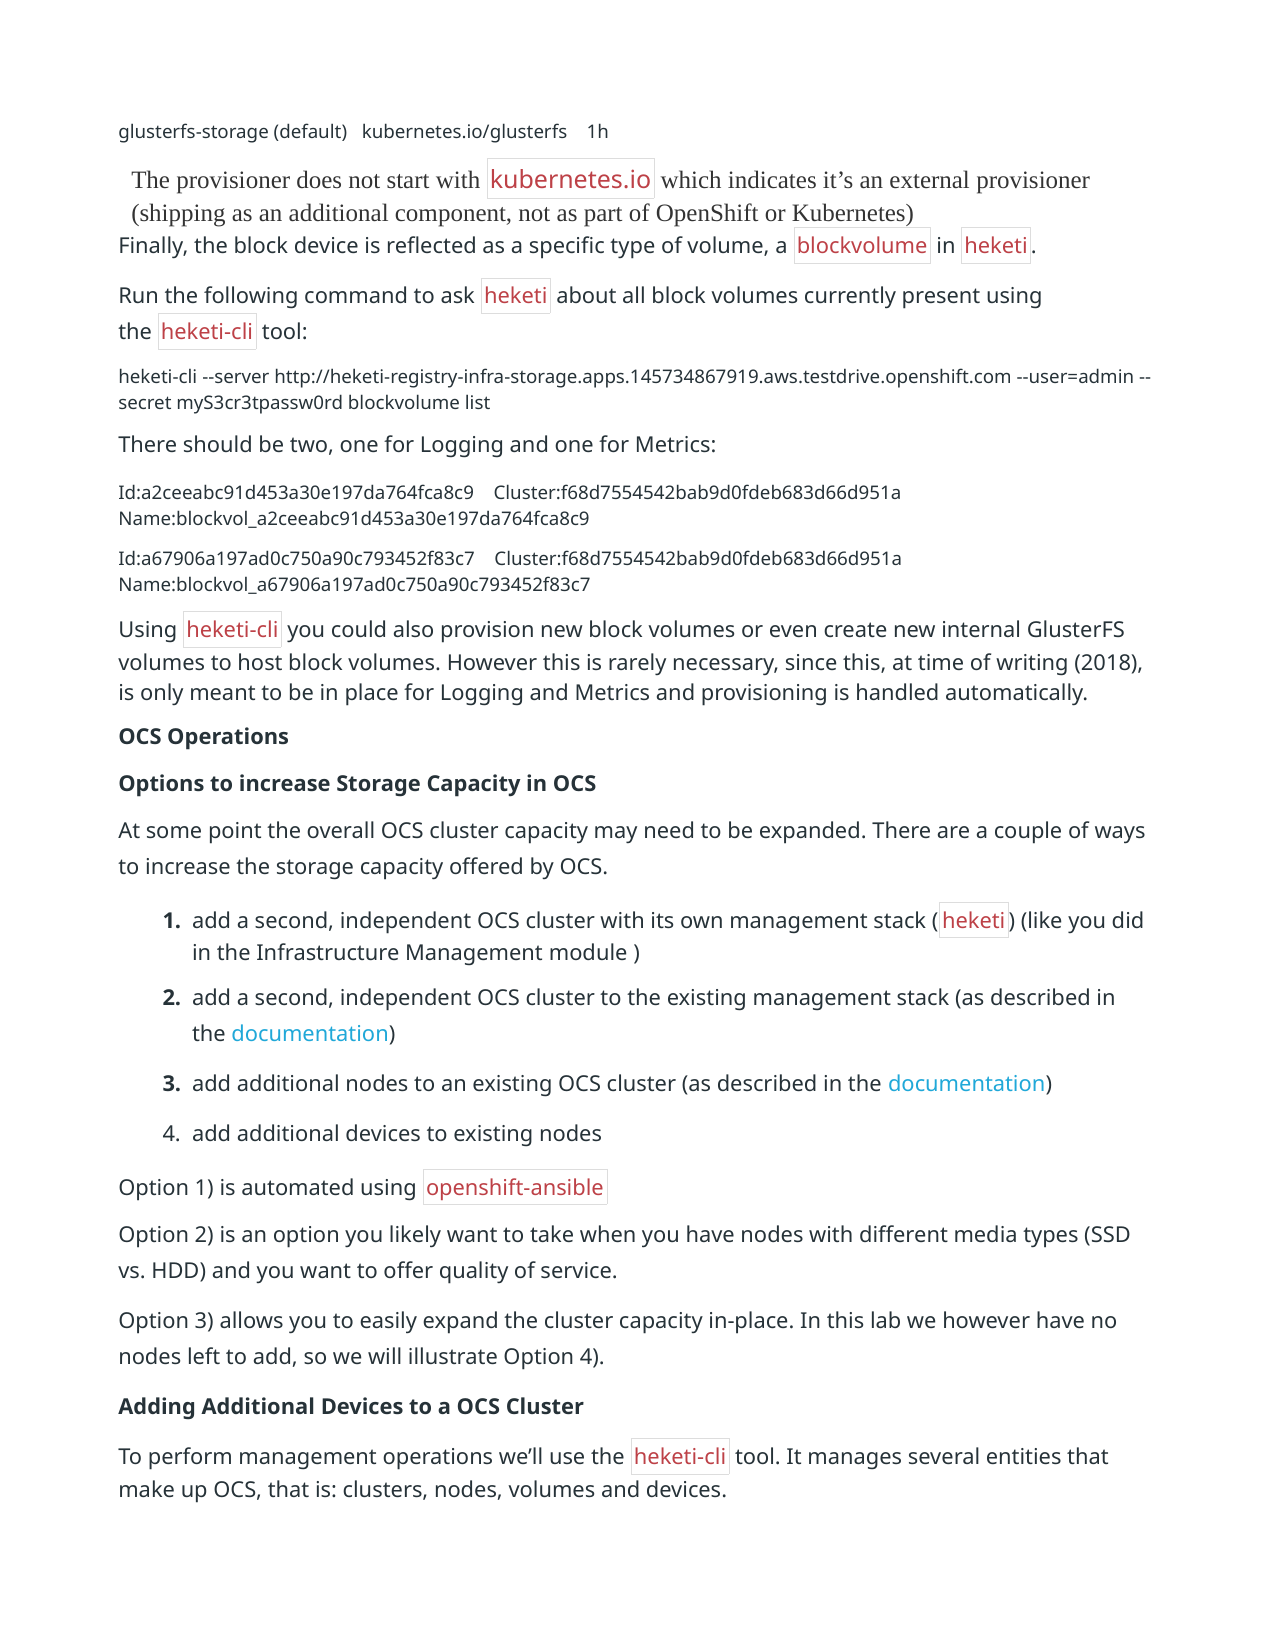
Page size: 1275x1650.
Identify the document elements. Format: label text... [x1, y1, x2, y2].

list add additional devices to existing nodes [162, 1118, 1157, 1148]
text At some point the overall OCS cluster capacity may need to be expanded. There are a couple of ways to increase the storage capacity offered by OCS. [118, 816, 1157, 881]
text [608, 1168, 1157, 1204]
subtitle Adding Additional Devices to a OCS Cluster [118, 1391, 1157, 1421]
list add a second, independent OCS cluster to the existing management stack (as described in the documentation) [162, 982, 1157, 1047]
text heketi [962, 228, 1030, 263]
text . [1031, 227, 1157, 263]
text in [931, 227, 961, 263]
text blockvolume [795, 228, 930, 263]
text To perform management operations we’ll use the heketi-cli tool. It manages several entities that make up OCS, that is: clusters, nodes, volumes and devices. [118, 1438, 1157, 1504]
text Id:a67906a197ad0c750a90c793452f83c7 Cluster:f68d7554542bab9d0fdeb683d66d951a Name:blockvol_a67906a197ad0c750a90c793452f83c7 [118, 545, 1157, 596]
text There should be two, one for Logging and one for Metrics: [118, 429, 1157, 459]
text Run the following command to ask heketi about all block volumes currently present using the heketi-cli tool: [118, 277, 1157, 349]
table_header The provisioner does not start with kubernetes.io which indicates it’s an external provisioner (shipping as an additional component, not as part of OpenShift or Kubernetes) [131, 158, 1157, 227]
text glusterfs-storage (default) kubernetes.io/glusterfs 1h [118, 118, 1157, 144]
text Option 3) allows you to easily expand the cluster capacity in-place. In this lab we however have no nodes left to add, so we will illustrate Option 4). [118, 1305, 1157, 1370]
text Finally, the block device is reflected as a specific type of volume, a [118, 227, 794, 263]
list add additional nodes to an existing OCS cluster (as described in the documentation) [162, 1068, 1157, 1098]
subtitle OCS Operations [118, 721, 1157, 751]
text Using heketi-cli you could also provision new block volumes or even create new internal GlusterFS volumes to host block volumes. However this is rarely necessary, since this, at time of writing (2018), is only meant to be in place for Logging and Metrics and provisioning is handled automatically. [118, 611, 1157, 706]
subtitle Options to increase Storage Capacity in OCS [118, 768, 1157, 798]
text Id:a2ceeabc91d453a30e197da764fca8c9 Cluster:f68d7554542bab9d0fdeb683d66d951a Name:blockvol_a2ceeabc91d453a30e197da764fca8c9 [118, 480, 1157, 531]
list add a second, independent OCS cluster with its own management stack (heketi) (like you did in the Infrastructure Management module ) [162, 902, 1157, 967]
text heketi-cli --server http://heketi-registry-infra-storage.apps.145734867919.aws.testdrive.openshift.com --user=admin --secret myS3cr3tpassw0rd blockvolume list [118, 364, 1157, 415]
text Option 1) is automated using openshift-ansible [118, 1168, 607, 1204]
table_header [118, 158, 131, 227]
text Option 2) is an option you likely want to take when you have nodes with different media types (SSD vs. HDD) and you want to offer quality of service. [118, 1219, 1157, 1284]
